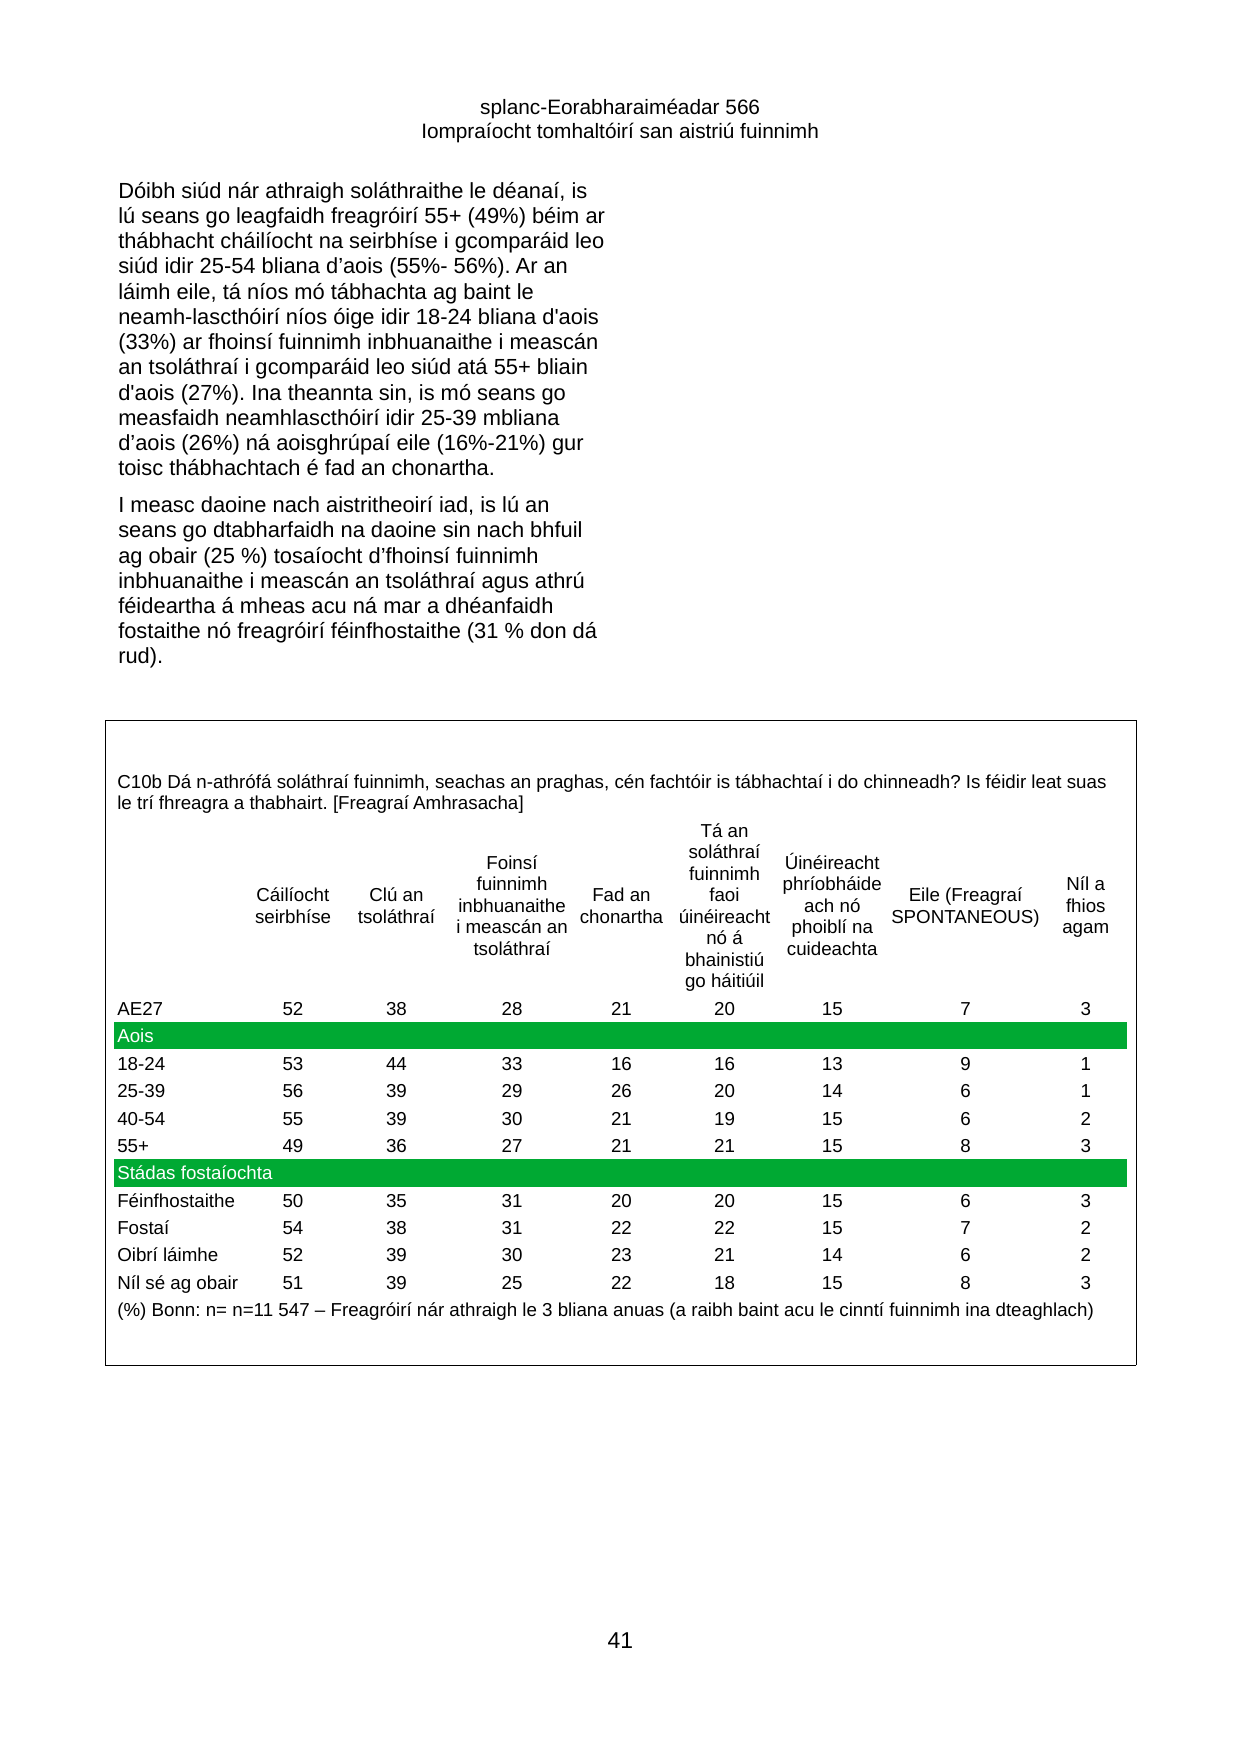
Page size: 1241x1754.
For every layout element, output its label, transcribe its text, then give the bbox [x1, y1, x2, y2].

table_cell 51 [246, 1269, 339, 1296]
table_cell 39 [340, 1269, 453, 1296]
table_cell 1 [1044, 1050, 1127, 1077]
table_cell 40-54 [114, 1104, 246, 1132]
table_cell 21 [672, 1241, 777, 1269]
table_cell 6 [887, 1077, 1043, 1104]
table_cell 52 [246, 995, 339, 1022]
text Dóibh siúd nár athraigh soláthraithe le déanaí, is lú seans go leagfaidh freagróirí 55+ (49%) béim ar thábhacht cháilíocht na seirbhíse i gcomparáid leo siúd idir 25-54 bliana d’aois (55%- 56%). Ar an láimh eile, tá níos mó tábhachta ag baint le neamh-lascthóirí níos óige idir 18-24 bliana d'aois (33%) ar fhoinsí fuinnimh inbhuanaithe i meascán an tsoláthraí i gcomparáid leo siúd atá 55+ bliain d'aois (27%). Ina theannta sin, is mó seans go measfaidh neamhlascthóirí idir 25-39 mbliana d’aois (26%) ná aoisghrúpaí eile (16%-21%) gur toisc thábhachtach é fad an chonartha. [118, 178, 605, 480]
table_cell 15 [777, 1269, 887, 1296]
table_cell Stádas fostaíochta [114, 1159, 1127, 1187]
table_cell 33 [453, 1050, 571, 1077]
table_cell 9 [887, 1050, 1043, 1077]
table_cell Féinfhostaithe [114, 1187, 246, 1214]
table_cell 6 [887, 1104, 1043, 1132]
table_cell 3 [1044, 1132, 1127, 1159]
table_cell 15 [777, 995, 887, 1022]
table_cell 39 [340, 1241, 453, 1269]
table_cell 7 [887, 1214, 1043, 1241]
table_cell 30 [453, 1241, 571, 1269]
table_cell 38 [340, 995, 453, 1022]
table_cell 3 [1044, 1269, 1127, 1296]
table_cell 14 [777, 1241, 887, 1269]
table_cell 7 [887, 995, 1043, 1022]
table_cell 20 [672, 1187, 777, 1214]
table_cell 52 [246, 1241, 339, 1269]
table_cell 15 [777, 1132, 887, 1159]
table_cell 25 [453, 1269, 571, 1296]
table_cell 22 [571, 1269, 672, 1296]
table_cell 22 [672, 1214, 777, 1241]
table_cell 18 [672, 1269, 777, 1296]
table_cell 20 [672, 1077, 777, 1104]
table_cell 38 [340, 1214, 453, 1241]
table_cell 16 [672, 1050, 777, 1077]
table_cell 27 [453, 1132, 571, 1159]
table_cell 23 [571, 1241, 672, 1269]
table_cell Níl sé ag obair [114, 1269, 246, 1296]
table_cell 25-39 [114, 1077, 246, 1104]
table_cell 3 [1044, 1187, 1127, 1214]
table_cell 21 [571, 1104, 672, 1132]
table_cell 15 [777, 1214, 887, 1241]
table_cell 6 [887, 1187, 1043, 1214]
table_cell 30 [453, 1104, 571, 1132]
table_cell Eile (Freagraí SPONTANEOUS) [887, 816, 1043, 995]
table_cell 6 [887, 1241, 1043, 1269]
table_cell 15 [777, 1187, 887, 1214]
table_cell 14 [777, 1077, 887, 1104]
table_cell 8 [887, 1269, 1043, 1296]
table_cell Clú an tsoláthraí [340, 816, 453, 995]
table_cell 16 [571, 1050, 672, 1077]
table_cell 21 [571, 995, 672, 1022]
table_cell 31 [453, 1187, 571, 1214]
table_cell 2 [1044, 1104, 1127, 1132]
table_cell 49 [246, 1132, 339, 1159]
table_cell 50 [246, 1187, 339, 1214]
table_cell AE27 [114, 995, 246, 1022]
table_cell 19 [672, 1104, 777, 1132]
table_cell 2 [1044, 1214, 1127, 1241]
table_cell 39 [340, 1104, 453, 1132]
table_cell (%) Bonn: n= n=11 547 – Freagróirí nár athraigh le 3 bliana anuas (a raibh baint acu le cinntí fuinnimh ina dteaghlach) [114, 1296, 1127, 1323]
table_cell 15 [777, 1104, 887, 1132]
table_cell 1 [1044, 1077, 1127, 1104]
table_cell 8 [887, 1132, 1043, 1159]
table_cell 53 [246, 1050, 339, 1077]
table_cell 54 [246, 1214, 339, 1241]
table_cell 36 [340, 1132, 453, 1159]
table_cell Fostaí [114, 1214, 246, 1241]
table_cell 26 [571, 1077, 672, 1104]
table_cell 31 [453, 1214, 571, 1241]
table_header C10b Dá n-athrófá soláthraí fuinnimh, seachas an praghas, cén fachtóir is tábhachtaí i do chinneadh? Is féidir leat suas le trí fhreagra a thabhairt. [Freagraí Amhrasacha] [114, 768, 1127, 816]
table_cell Cáilíocht seirbhíse [246, 816, 339, 995]
table_cell [114, 816, 246, 995]
table_cell 35 [340, 1187, 453, 1214]
table_cell Foinsí fuinnimh inbhuanaithe i meascán an tsoláthraí [453, 816, 571, 995]
table_cell Fad an chonartha [571, 816, 672, 995]
text I measc daoine nach aistritheoirí iad, is lú an seans go dtabharfaidh na daoine sin nach bhfuil ag obair (25 %) tosaíocht d’fhoinsí fuinnimh inbhuanaithe i meascán an tsoláthraí agus athrú féideartha á mheas acu ná mar a dhéanfaidh fostaithe nó freagróirí féinfhostaithe (31 % don dá rud). [118, 492, 605, 669]
table_cell 29 [453, 1077, 571, 1104]
table_cell Úinéireacht phríobháideach nó phoiblí na cuideachta [777, 816, 887, 995]
table_cell Tá an soláthraí fuinnimh faoi úinéireacht nó á bhainistiú go háitiúil [672, 816, 777, 995]
table_cell 2 [1044, 1241, 1127, 1269]
table_cell 21 [571, 1132, 672, 1159]
table_cell 20 [672, 995, 777, 1022]
table_cell 21 [672, 1132, 777, 1159]
table_cell 3 [1044, 995, 1127, 1022]
table_cell 39 [340, 1077, 453, 1104]
table_cell 28 [453, 995, 571, 1022]
table_cell 55 [246, 1104, 339, 1132]
table_cell 20 [571, 1187, 672, 1214]
table_cell Aois [114, 1022, 1127, 1049]
table_cell 22 [571, 1214, 672, 1241]
table_cell Níl a fhios agam [1044, 816, 1127, 995]
table_cell 18-24 [114, 1050, 246, 1077]
table_cell Oibrí láimhe [114, 1241, 246, 1269]
table_cell 13 [777, 1050, 887, 1077]
table_cell 44 [340, 1050, 453, 1077]
table_cell 56 [246, 1077, 339, 1104]
table_cell 55+ [114, 1132, 246, 1159]
